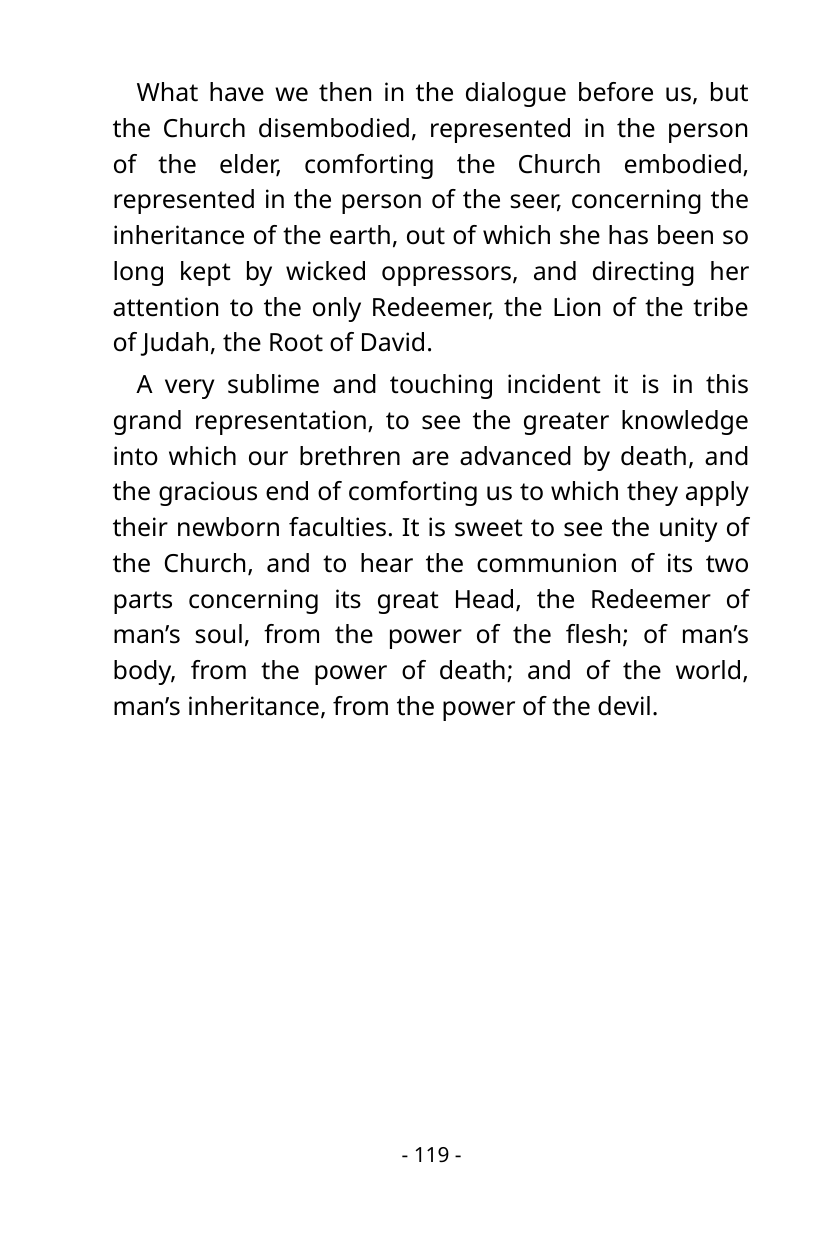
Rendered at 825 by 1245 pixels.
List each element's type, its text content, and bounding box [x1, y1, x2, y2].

text A very sublime and touching incident it is in this grand representation, to see the greater knowledge into which our brethren are advanced by death, and the gracious end of comforting us to which they apply their newborn faculties. It is sweet to see the unity of the Church, and to hear the communion of its two parts concerning its great Head, the Redeemer of man’s soul, from the power of the flesh; of man’s body, from the power of death; and of the world, man’s inheritance, from the power of the devil. [112, 367, 750, 722]
text What have we then in the dialogue before us, but the Church disembodied, represented in the person of the elder, comforting the Church embodied, represented in the person of the seer, concerning the inheritance of the earth, out of which she has been so long kept by wicked oppressors, and directing her attention to the only Redeemer, the Lion of the tribe of Judah, the Root of David. [112, 75, 750, 359]
